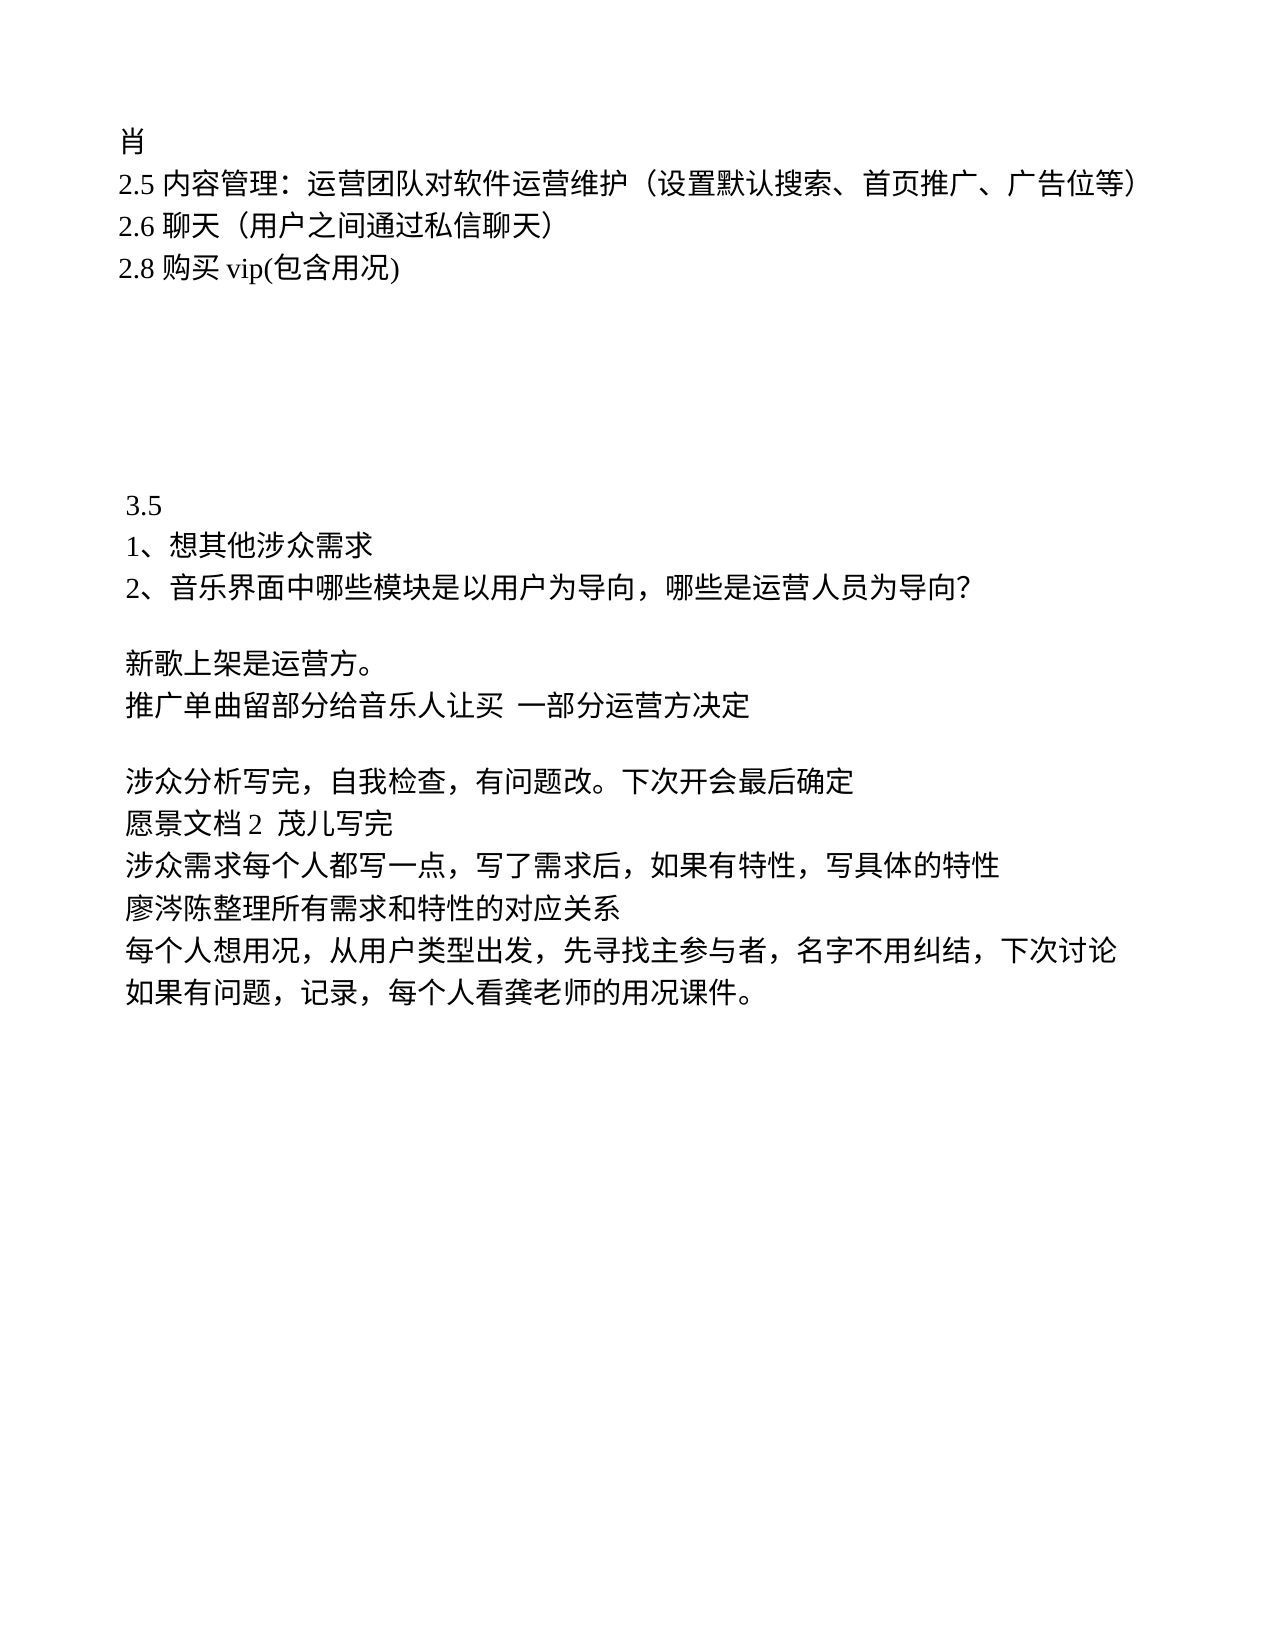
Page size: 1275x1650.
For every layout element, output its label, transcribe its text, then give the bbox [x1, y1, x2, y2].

text 3.5 [118, 488, 1157, 522]
text 2.5 内容管理：运营团队对软件运营维护（设置默认搜索、首页推广、广告位等） [118, 160, 1157, 203]
text 每个人想用况，从用户类型出发，先寻找主参与者，名字不用纠结，下次讨论 [118, 927, 1157, 970]
text 推广单曲留部分给音乐人让买 一部分运营方决定 [118, 682, 1157, 725]
text 1、想其他涉众需求 [118, 522, 1157, 564]
text 肖 [118, 118, 1157, 160]
text 涉众需求每个人都写一点，写了需求后，如果有特性，写具体的特性 [118, 843, 1157, 885]
text 愿景文档2 茂儿写完 [118, 801, 1157, 843]
text 2、音乐界面中哪些模块是以用户为导向，哪些是运营人员为导向？ [118, 564, 1157, 607]
text 如果有问题，记录，每个人看龚老师的用况课件。 [118, 970, 1157, 1012]
text 新歌上架是运营方。 [118, 640, 1157, 682]
text 2.8 购买vip(包含用况) [118, 245, 1157, 287]
text 涉众分析写完，自我检查，有问题改。下次开会最后确定 [118, 758, 1157, 801]
text 廖涔陈整理所有需求和特性的对应关系 [118, 885, 1157, 927]
text 2.6 聊天（用户之间通过私信聊天） [118, 203, 1157, 245]
